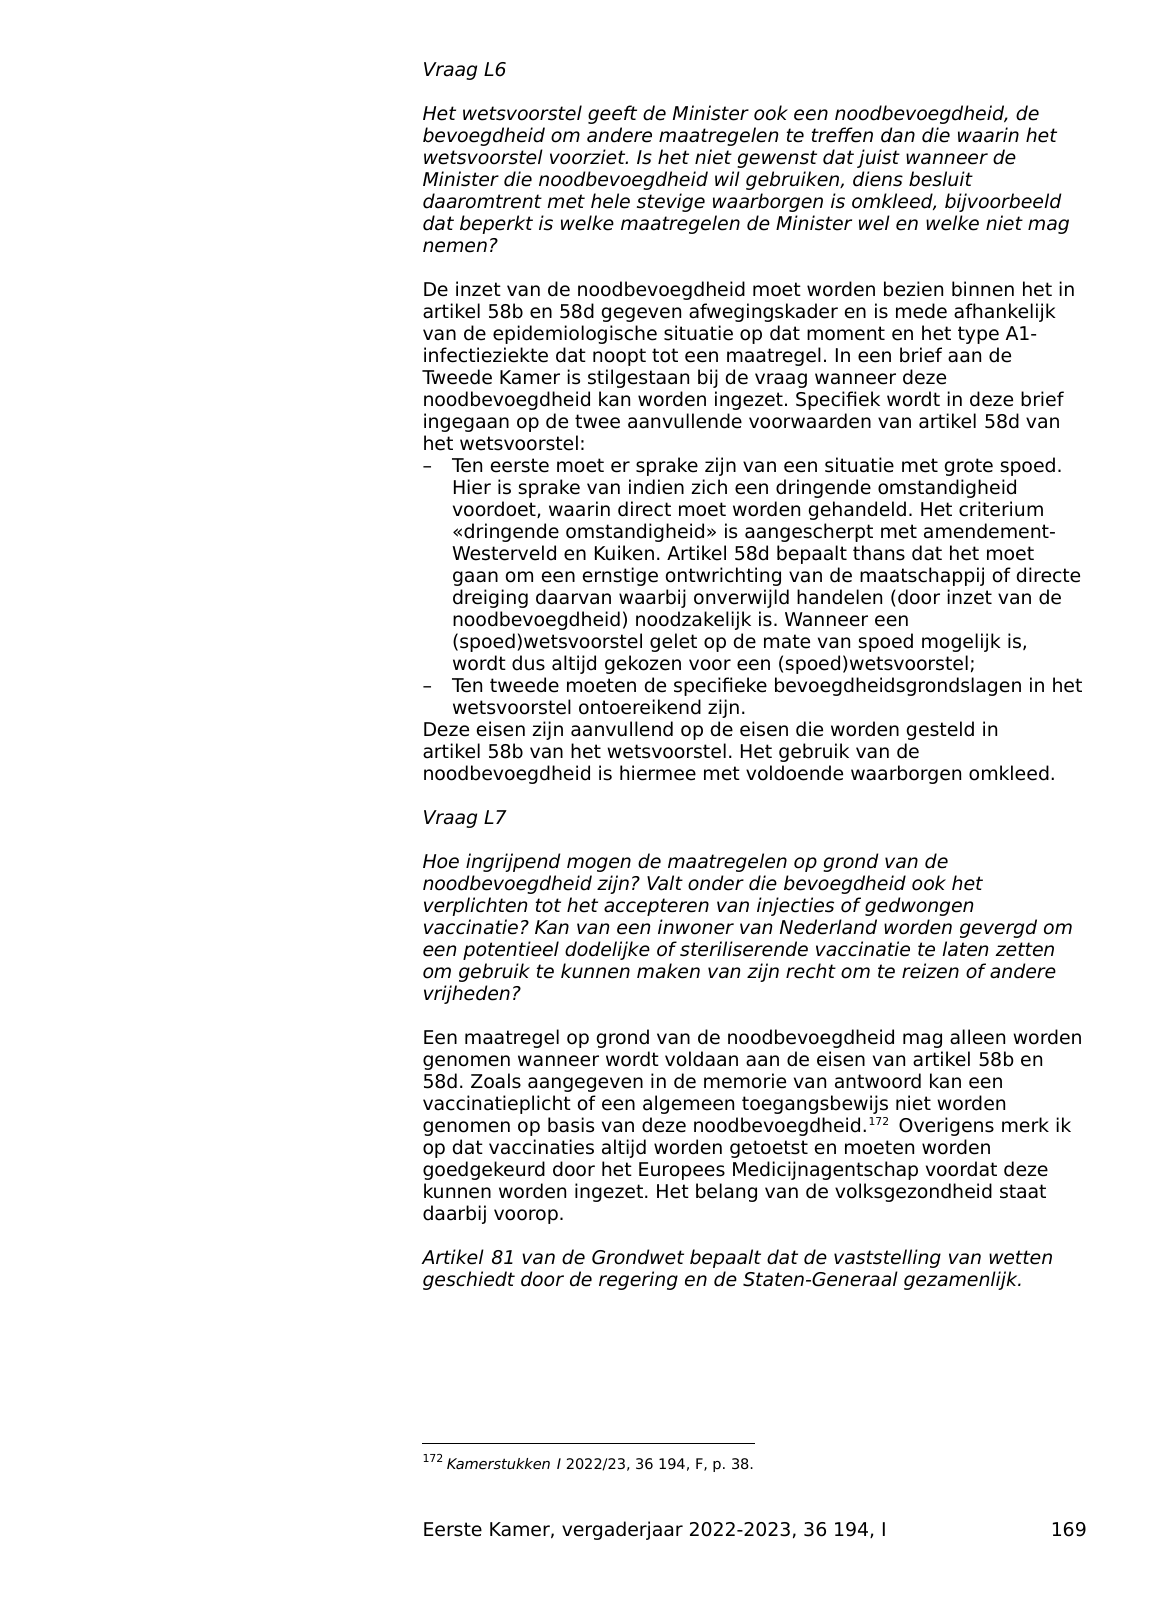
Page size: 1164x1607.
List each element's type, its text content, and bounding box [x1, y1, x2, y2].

subtitle Vraag L7 [422, 807, 1087, 829]
text Hoe ingrijpend mogen de maatregelen op grond van de noodbevoegdheid zijn? Valt onder die bevoegdheid ook het verplichten tot het accepteren van injecties of gedwongen vaccinatie? Kan van een inwoner van Nederland worden gevergd om een potentieel dodelijke of steriliserende vaccinatie te laten zetten om gebruik te kunnen maken van zijn recht om te reizen of andere vrijheden? [422, 851, 1087, 1005]
text Een maatregel op grond van de noodbevoegdheid mag alleen worden genomen wanneer wordt voldaan aan de eisen van artikel 58b en 58d. Zoals aangegeven in de memorie van antwoord kan een vaccinatieplicht of een algemeen toegangsbewijs niet worden genomen op basis van deze noodbevoegdheid. Overigens merk ik op dat vaccinaties altijd worden getoetst en moeten worden goedgekeurd door het Europees Medicijnagentschap voordat deze kunnen worden ingezet. Het belang van de volksgezondheid staat daarbij voorop. [422, 1027, 1087, 1225]
text Deze eisen zijn aanvullend op de eisen die worden gesteld in artikel 58b van het wetsvoorstel. Het gebruik van de noodbevoegdheid is hiermee met voldoende waarborgen omkleed. [422, 719, 1087, 785]
text Kamerstukken I 2022/23, 36 194, F, p. 38. [422, 1452, 1087, 1474]
subtitle Vraag L6 [422, 59, 1087, 81]
text De inzet van de noodbevoegdheid moet worden bezien binnen het in artikel 58b en 58d gegeven afwegingskader en is mede afhankelijk van de epidemiologische situatie op dat moment en het type A1-infectieziekte dat noopt tot een maatregel. In een brief aan de Tweede Kamer is stilgestaan bij de vraag wanneer deze noodbevoegdheid kan worden ingezet. Specifiek wordt in deze brief ingegaan op de twee aanvullende voorwaarden van artikel 58d van het wetsvoorstel: [422, 279, 1087, 455]
text Het wetsvoorstel geeft de Minister ook een noodbevoegdheid, de bevoegdheid om andere maatregelen te treffen dan die waarin het wetsvoorstel voorziet. Is het niet gewenst dat juist wanneer de Minister die noodbevoegdheid wil gebruiken, diens besluit daaromtrent met hele stevige waarborgen is omkleed, bijvoorbeeld dat beperkt is welke maatregelen de Minister wel en welke niet mag nemen? [422, 103, 1087, 257]
text Artikel 81 van de Grondwet bepaalt dat de vaststelling van wetten geschiedt door de regering en de Staten-Generaal gezamenlijk. [422, 1247, 1087, 1291]
text – Ten tweede moeten de specifieke bevoegdheidsgrondslagen in het wetsvoorstel ontoereikend zijn. [422, 675, 1087, 719]
text – Ten eerste moet er sprake zijn van een situatie met grote spoed. Hier is sprake van indien zich een dringende omstandigheid voordoet, waarin direct moet worden gehandeld. Het criterium «dringende omstandigheid» is aangescherpt met amendement-Westerveld en Kuiken. Artikel 58d bepaalt thans dat het moet gaan om een ernstige ontwrichting van de maatschappij of directe dreiging daarvan waarbij onverwijld handelen (door inzet van de noodbevoegdheid) noodzakelijk is. Wanneer een (spoed)wetsvoorstel gelet op de mate van spoed mogelijk is, wordt dus altijd gekozen voor een (spoed)wetsvoorstel; [422, 455, 1087, 675]
